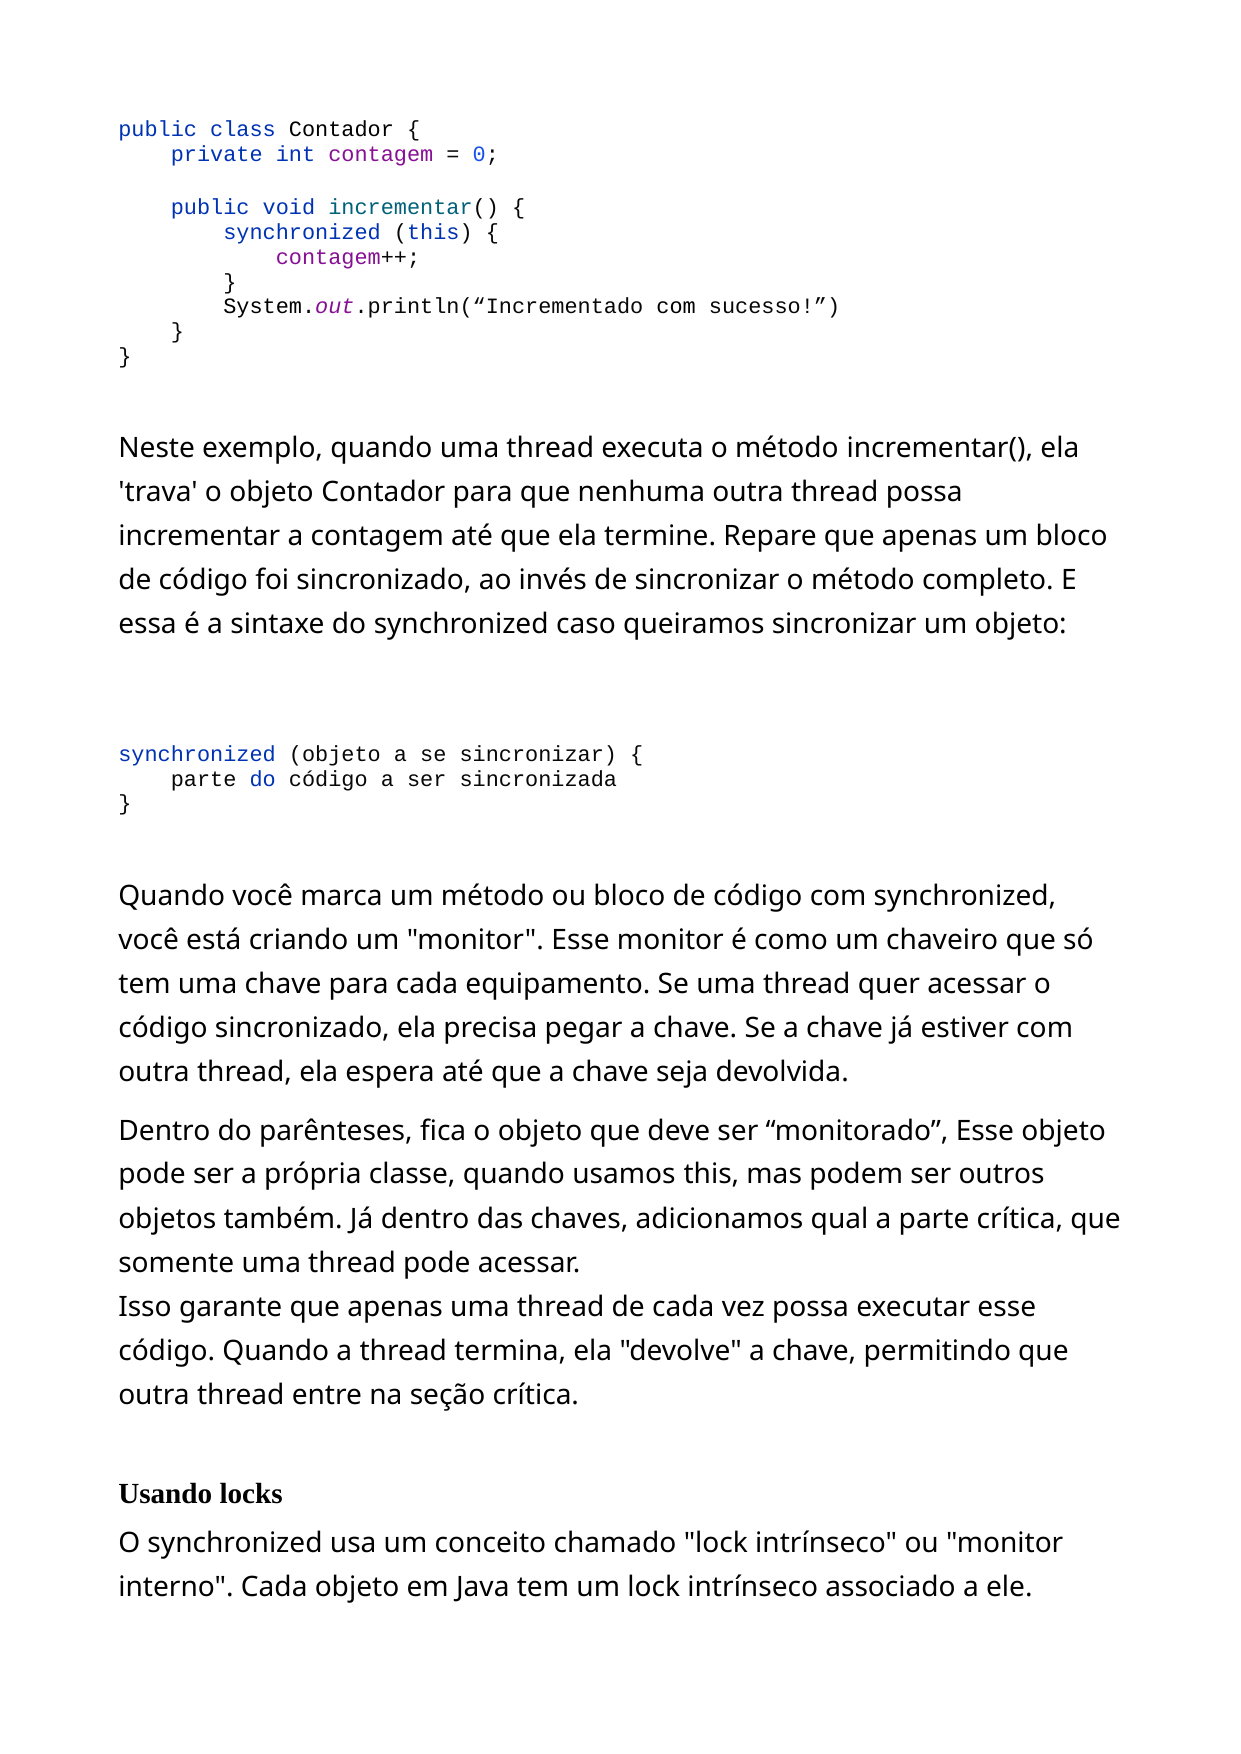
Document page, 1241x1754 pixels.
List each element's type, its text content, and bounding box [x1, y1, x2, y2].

text synchronized (objeto a se sincronizar) { parte do código a ser sincronizada } [118, 743, 1122, 846]
text Neste exemplo, quando uma thread executa o método incrementar(), ela 'trava' o objeto Contador para que nenhuma outra thread possa incrementar a contagem até que ela termine. Repare que apenas um bloco de código foi sincronizado, ao invés de sincronizar o método completo. E essa é a sintaxe do synchronized caso queiramos sincronizar um objeto: [118, 427, 1122, 642]
text O synchronized usa um conceito chamado "lock intrínseco" ou "monitor interno". Cada objeto em Java tem um lock intrínseco associado a ele. [118, 1522, 1122, 1604]
subtitle Usando locks [118, 1476, 1122, 1510]
text Dentro do parênteses, fica o objeto que deve ser “monitorado”, Esse objeto pode ser a própria classe, quando usamos this, mas podem ser outros objetos também. Já dentro das chaves, adicionamos qual a parte crítica, que somente uma thread pode acessar. [118, 1110, 1122, 1280]
text Isso garante que apenas uma thread de cada vez possa executar esse código. Quando a thread termina, ela "devolve" a chave, permitindo que outra thread entre na seção crítica. [118, 1286, 1122, 1412]
text public class Contador { private int contagem = 0; public void incrementar() { synchronized (this) { contagem++; } System.out.println(“Incrementado com sucesso!”) } } [118, 118, 1122, 370]
text Quando você marca um método ou bloco de código com synchronized, você está criando um "monitor". Esse monitor é como um chaveiro que só tem uma chave para cada equipamento. Se uma thread quer acessar o código sincronizado, ela precisa pegar a chave. Se a chave já estiver com outra thread, ela espera até que a chave seja devolvida. [118, 875, 1122, 1089]
